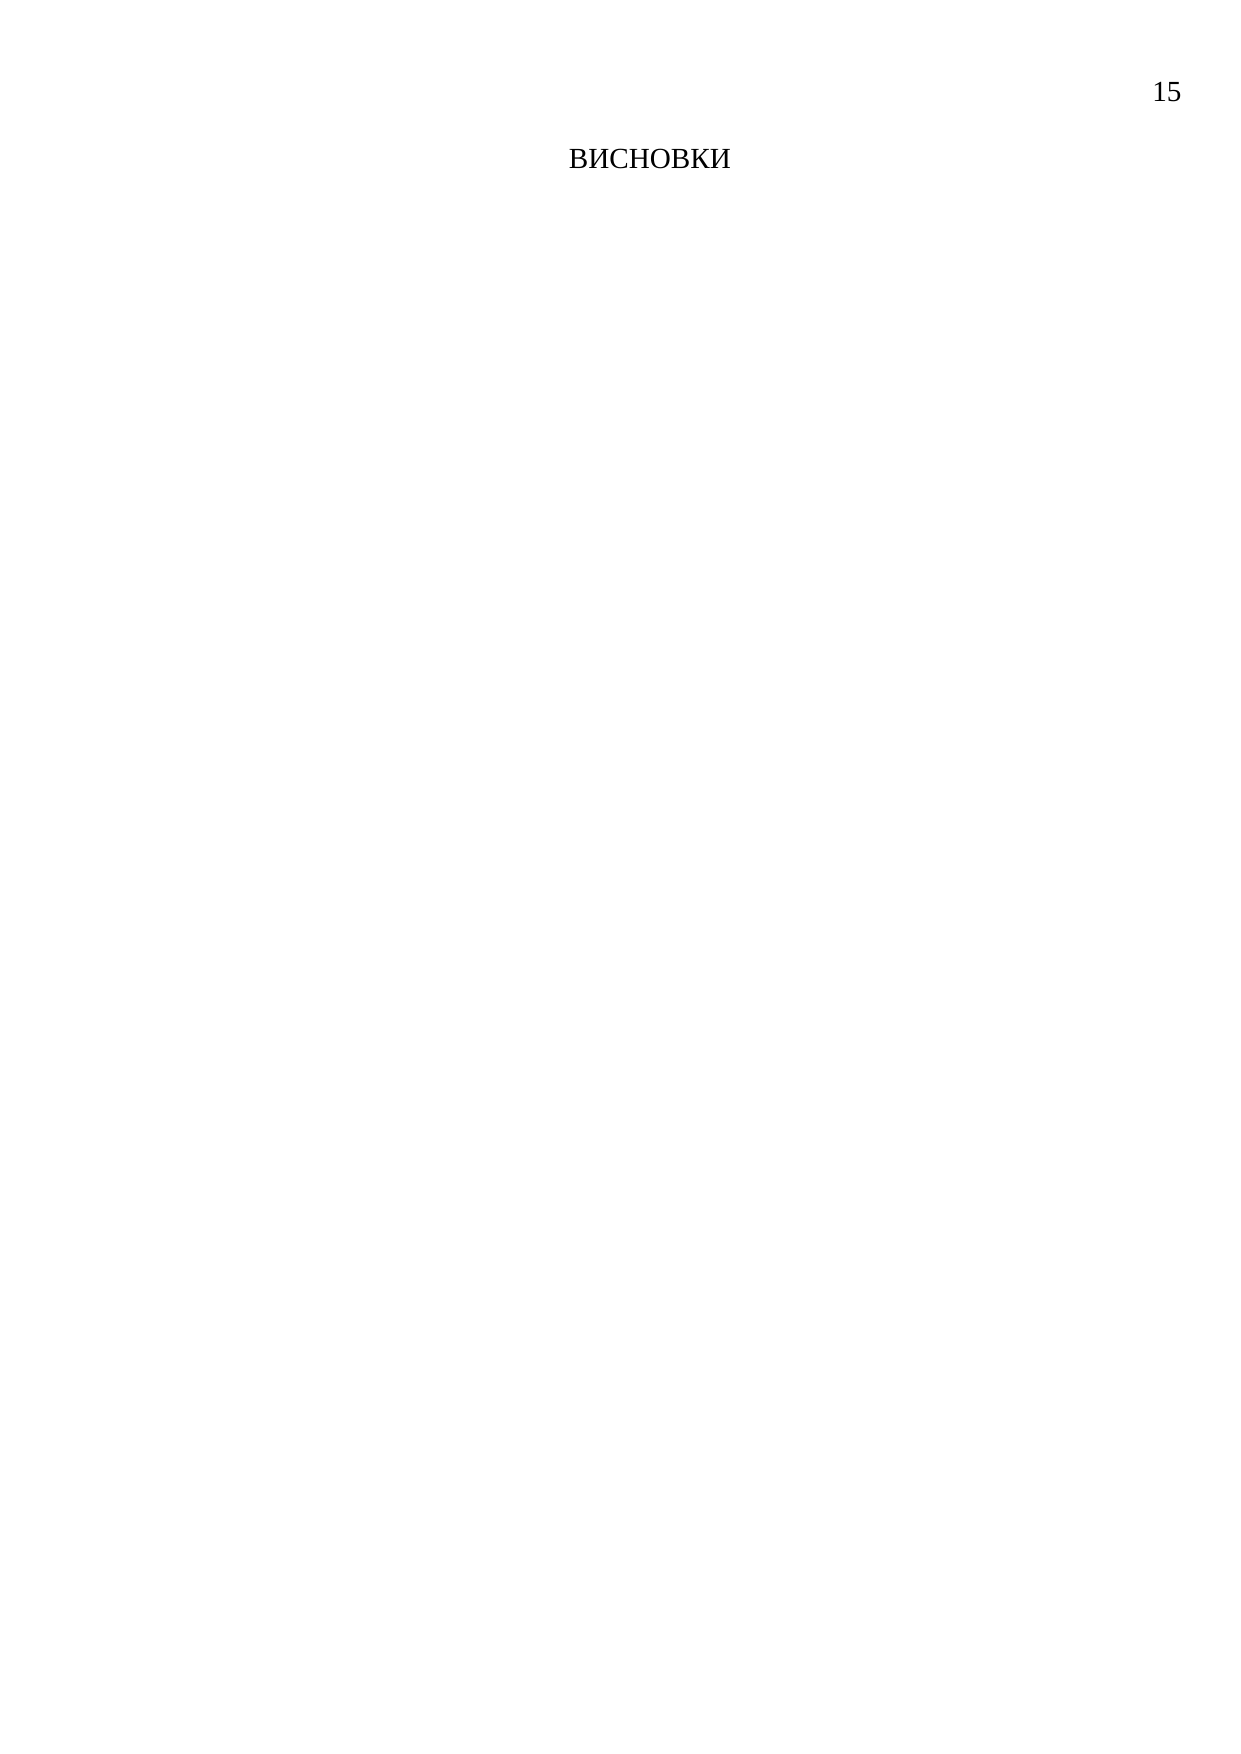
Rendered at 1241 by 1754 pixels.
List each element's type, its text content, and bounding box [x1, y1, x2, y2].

text ВИСНОВКИ [118, 141, 1181, 174]
